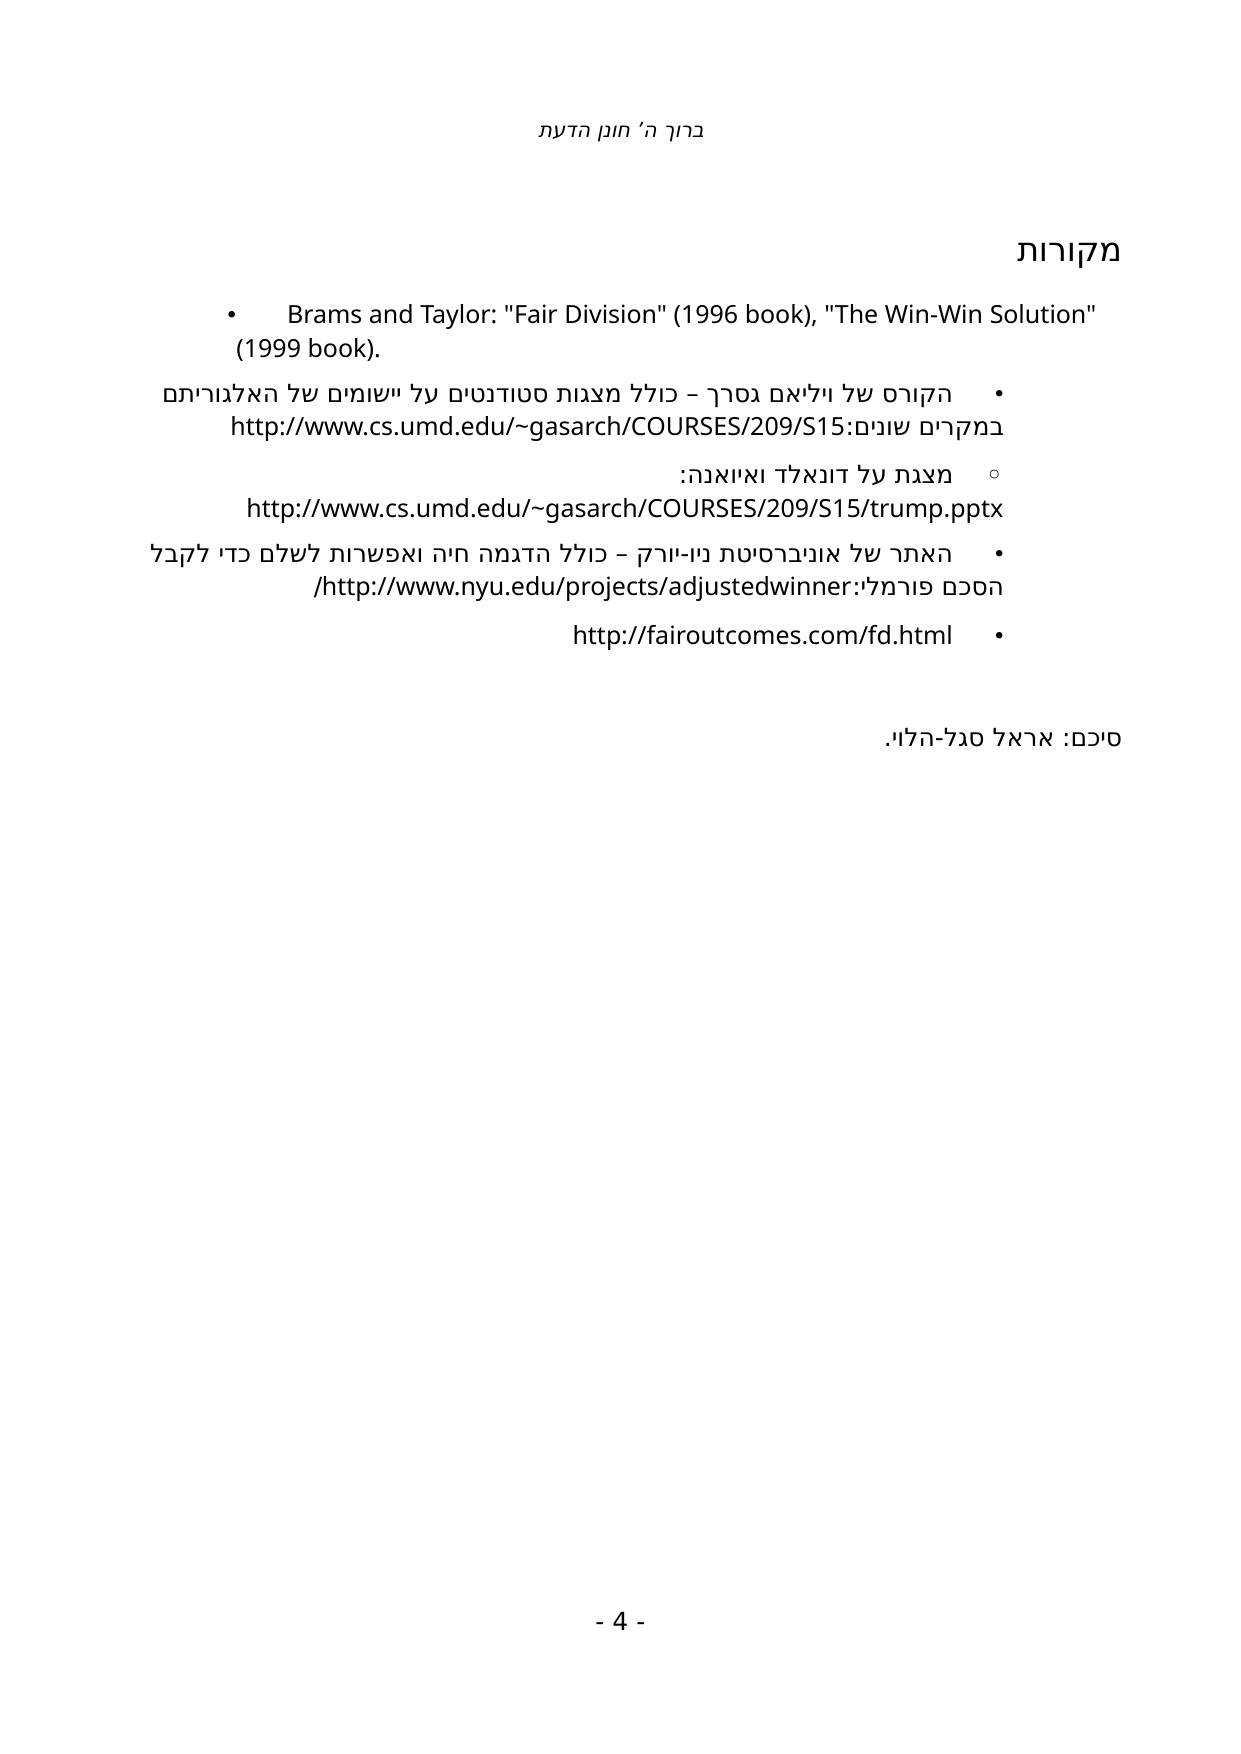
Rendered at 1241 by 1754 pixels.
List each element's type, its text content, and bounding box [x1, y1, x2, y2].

list האתר של אוניברסיטת ניו-יורק – כולל הדגמה חיה ואפשרות לשלם כדי לקבל הסכם פורמלי:http://www.nyu.edu/projects/adjustedwinner/ [118, 540, 1004, 603]
text סיכם: אראל סגל-הלוי. [118, 723, 1122, 752]
list מצגת על דונאלד ואיואנה: http://www.cs.umd.edu/~gasarch/COURSES/209/S15/trump.pptx [118, 457, 1004, 525]
list הקורס של ויליאם גסרך – כולל מצגות סטודנטים על יישומים של האלגוריתם במקרים שונים:http://www.cs.umd.edu/~gasarch/COURSES/209/S15 [118, 379, 1004, 443]
subtitle מקורות [118, 231, 1122, 270]
list Brams and Taylor: "Fair Division" (1996 book), "The Win-Win Solution" (1999 book). [236, 297, 1122, 365]
list http://fairoutcomes.com/fd.html [118, 617, 1004, 651]
